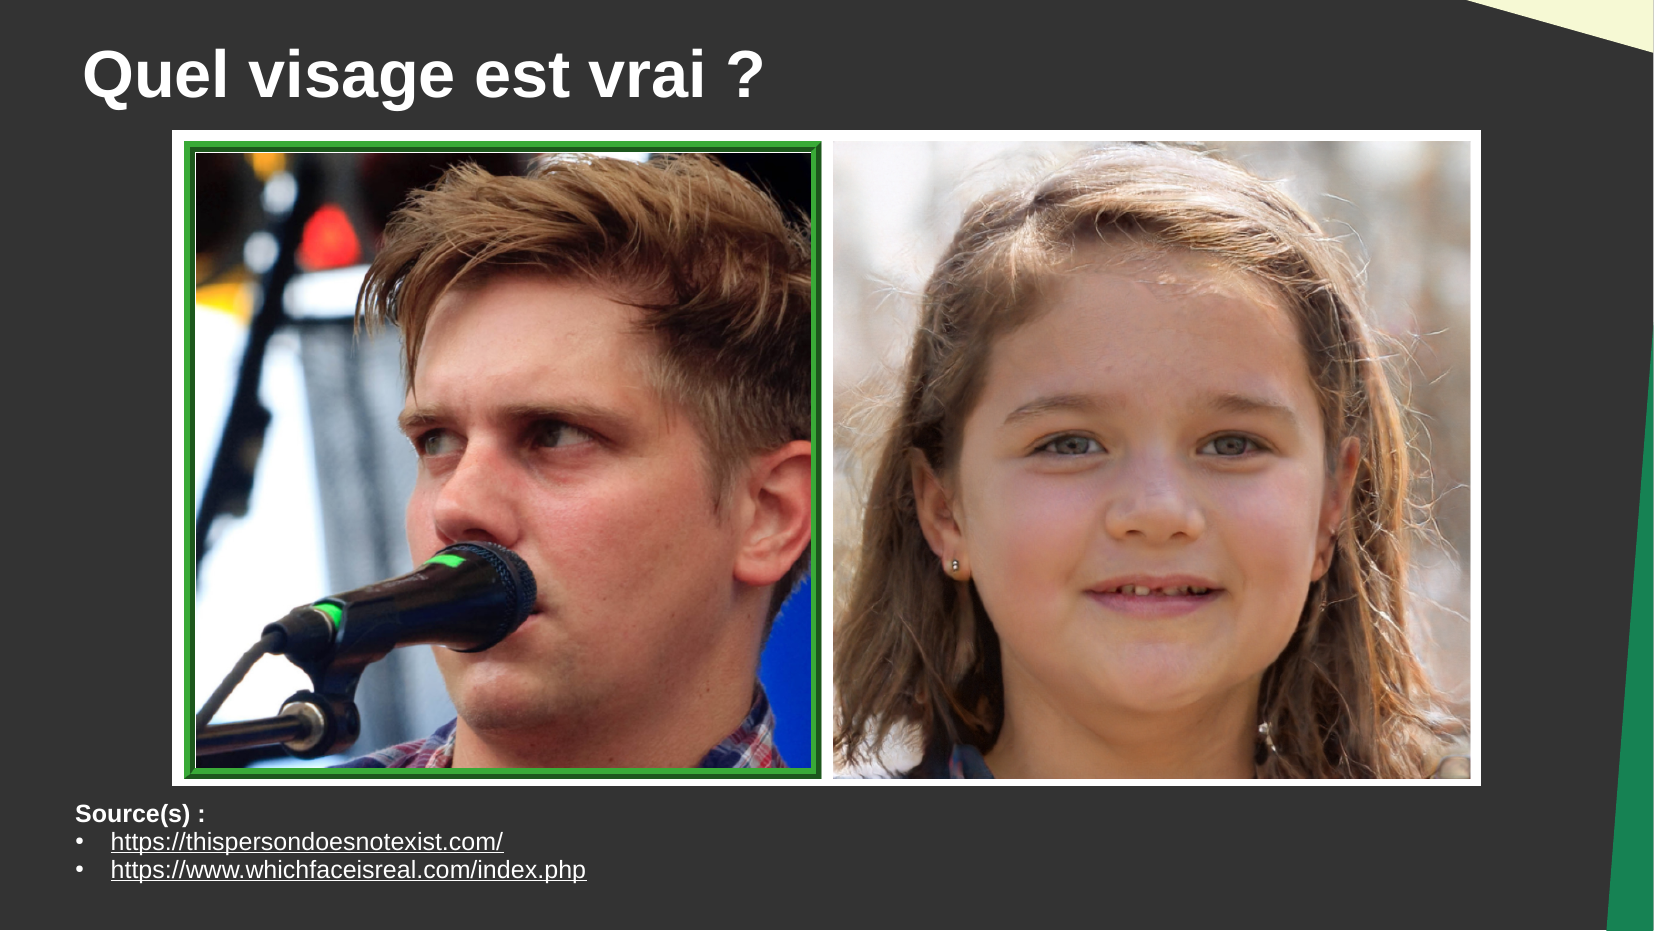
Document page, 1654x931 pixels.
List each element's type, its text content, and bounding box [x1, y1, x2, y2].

picture [172, 130, 1481, 786]
text_box Source(s) : https://thispersondoesnotexist.com/ https://www.whichfaceisreal.com/index.php [60, 792, 1546, 919]
text_box [1606, 315, 1654, 931]
text_box [1466, 0, 1654, 53]
title Quel visage est vrai ? [82, 37, 1619, 112]
